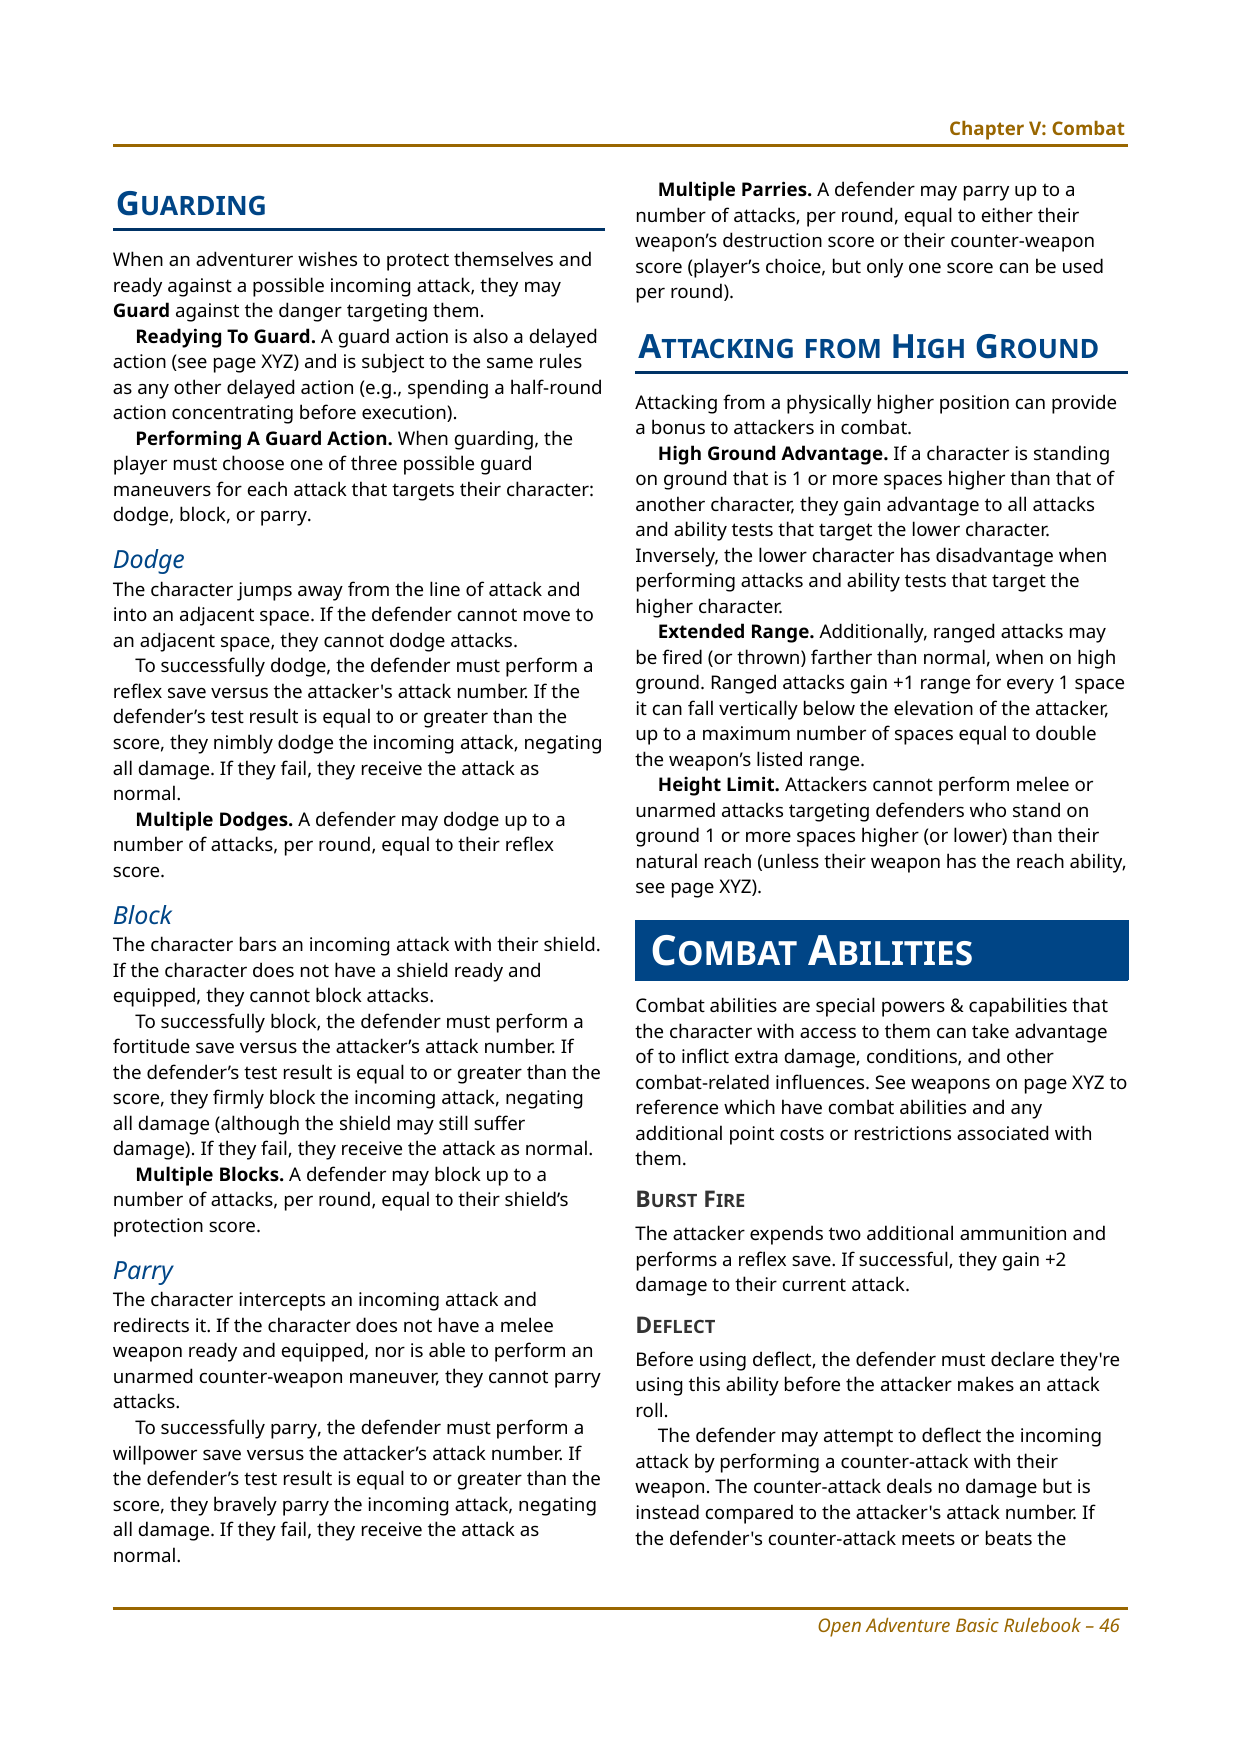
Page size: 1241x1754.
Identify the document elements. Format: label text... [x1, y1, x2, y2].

text Multiple Blocks. A defender may block up to a number of attacks, per round, equal to their shield’s protection score. [113, 1161, 605, 1238]
text Performing a Guard Action. When guarding, the player must choose one of three possible guard maneuvers for each attack that targets their character: dodge, block, or parry. [113, 425, 605, 527]
subtitle Deflect [635, 1309, 1128, 1340]
text To successfully parry, the defender must perform a willpower save versus the attacker’s attack number. If the defender’s test result is equal to or greater than the score, they bravely parry the incoming attack, negating all damage. If they fail, they receive the attack as normal. [113, 1414, 605, 1567]
text The attacker expends two additional ammunition and performs a reflex save. If successful, they gain +2 damage to their current attack. [635, 1220, 1128, 1297]
subtitle Dodge [113, 542, 605, 576]
text Multiple Dodges. A defender may dodge up to a number of attacks, per round, equal to their reflex score. [113, 806, 605, 882]
text Combat abilities are special powers & capabilities that the character with access to them can take advantage of to inflict extra damage, conditions, and other combat-related influences. See weapons on page XYZ to reference which have combat abilities and any additional point costs or restrictions associated with them. [635, 992, 1128, 1171]
text The character jumps away from the line of attack and into an adjacent space. If the defender cannot move to an adjacent space, they cannot dodge attacks. [113, 576, 605, 653]
text The character intercepts an incoming attack and redirects it. If the character does not have a melee weapon ready and equipped, nor is able to perform an unarmed counter-weapon maneuver, they cannot parry attacks. [113, 1287, 605, 1414]
text The defender may attempt to deflect the incoming attack by performing a counter-attack with their weapon. The counter-attack deals no damage but is instead compared to the attacker's attack number. If the defender's counter-attack meets or beats the [635, 1423, 1128, 1550]
text When an adventurer wishes to protect themselves and ready against a possible incoming attack, they may Guard against the danger targeting them. [113, 246, 605, 323]
text To successfully block, the defender must perform a fortitude save versus the attacker’s attack number. If the defender’s test result is equal to or greater than the score, they firmly block the incoming attack, negating all damage (although the shield may still suffer damage). If they fail, they receive the attack as normal. [113, 1008, 605, 1161]
text Extended Range. Additionally, ranged attacks may be fired (or thrown) farther than normal, when on high ground. Ranged attacks gain +1 range for every 1 space it can fall vertically below the elevation of the attacker, up to a maximum number of spaces equal to double the weapon’s listed range. [635, 619, 1128, 772]
text Readying to Guard. A guard action is also a delayed action (see page XYZ) and is subject to the same rules as any other delayed action (e.g., spending a half-round action concentrating before execution). [113, 323, 605, 425]
text The character bars an incoming attack with their shield. If the character does not have a shield ready and equipped, they cannot block attacks. [113, 931, 605, 1008]
text High Ground Advantage. If a character is standing on ground that is 1 or more spaces higher than that of another character, they gain advantage to all attacks and ability tests that target the lower character. Inversely, the lower character has disadvantage when performing attacks and ability tests that target the higher character. [635, 440, 1128, 619]
text Attacking from a physically higher position can provide a bonus to attackers in combat. [635, 389, 1128, 440]
subtitle Block [113, 897, 605, 931]
subtitle Parry [113, 1253, 605, 1287]
subtitle Combat Abilities [636, 921, 1128, 980]
text To successfully dodge, the defender must perform a reflex save versus the attacker's attack number. If the defender’s test result is equal to or greater than the score, they nimbly dodge the incoming attack, negating all damage. If they fail, they receive the attack as normal. [113, 653, 605, 806]
text Multiple Parries. A defender may parry up to a number of attacks, per round, equal to either their weapon’s destruction score or their counter-weapon score (player’s choice, but only one score can be used per round). [635, 177, 1128, 304]
subtitle Burst Fire [635, 1183, 1128, 1214]
text Height Limit. Attackers cannot perform melee or unarmed attacks targeting defenders who stand on ground 1 or more spaces higher (or lower) than their natural reach (unless their weapon has the reach ability, see page XYZ). [635, 772, 1128, 899]
text Before using deflect, the defender must declare they're using this ability before the attacker makes an attack roll. [635, 1346, 1128, 1423]
